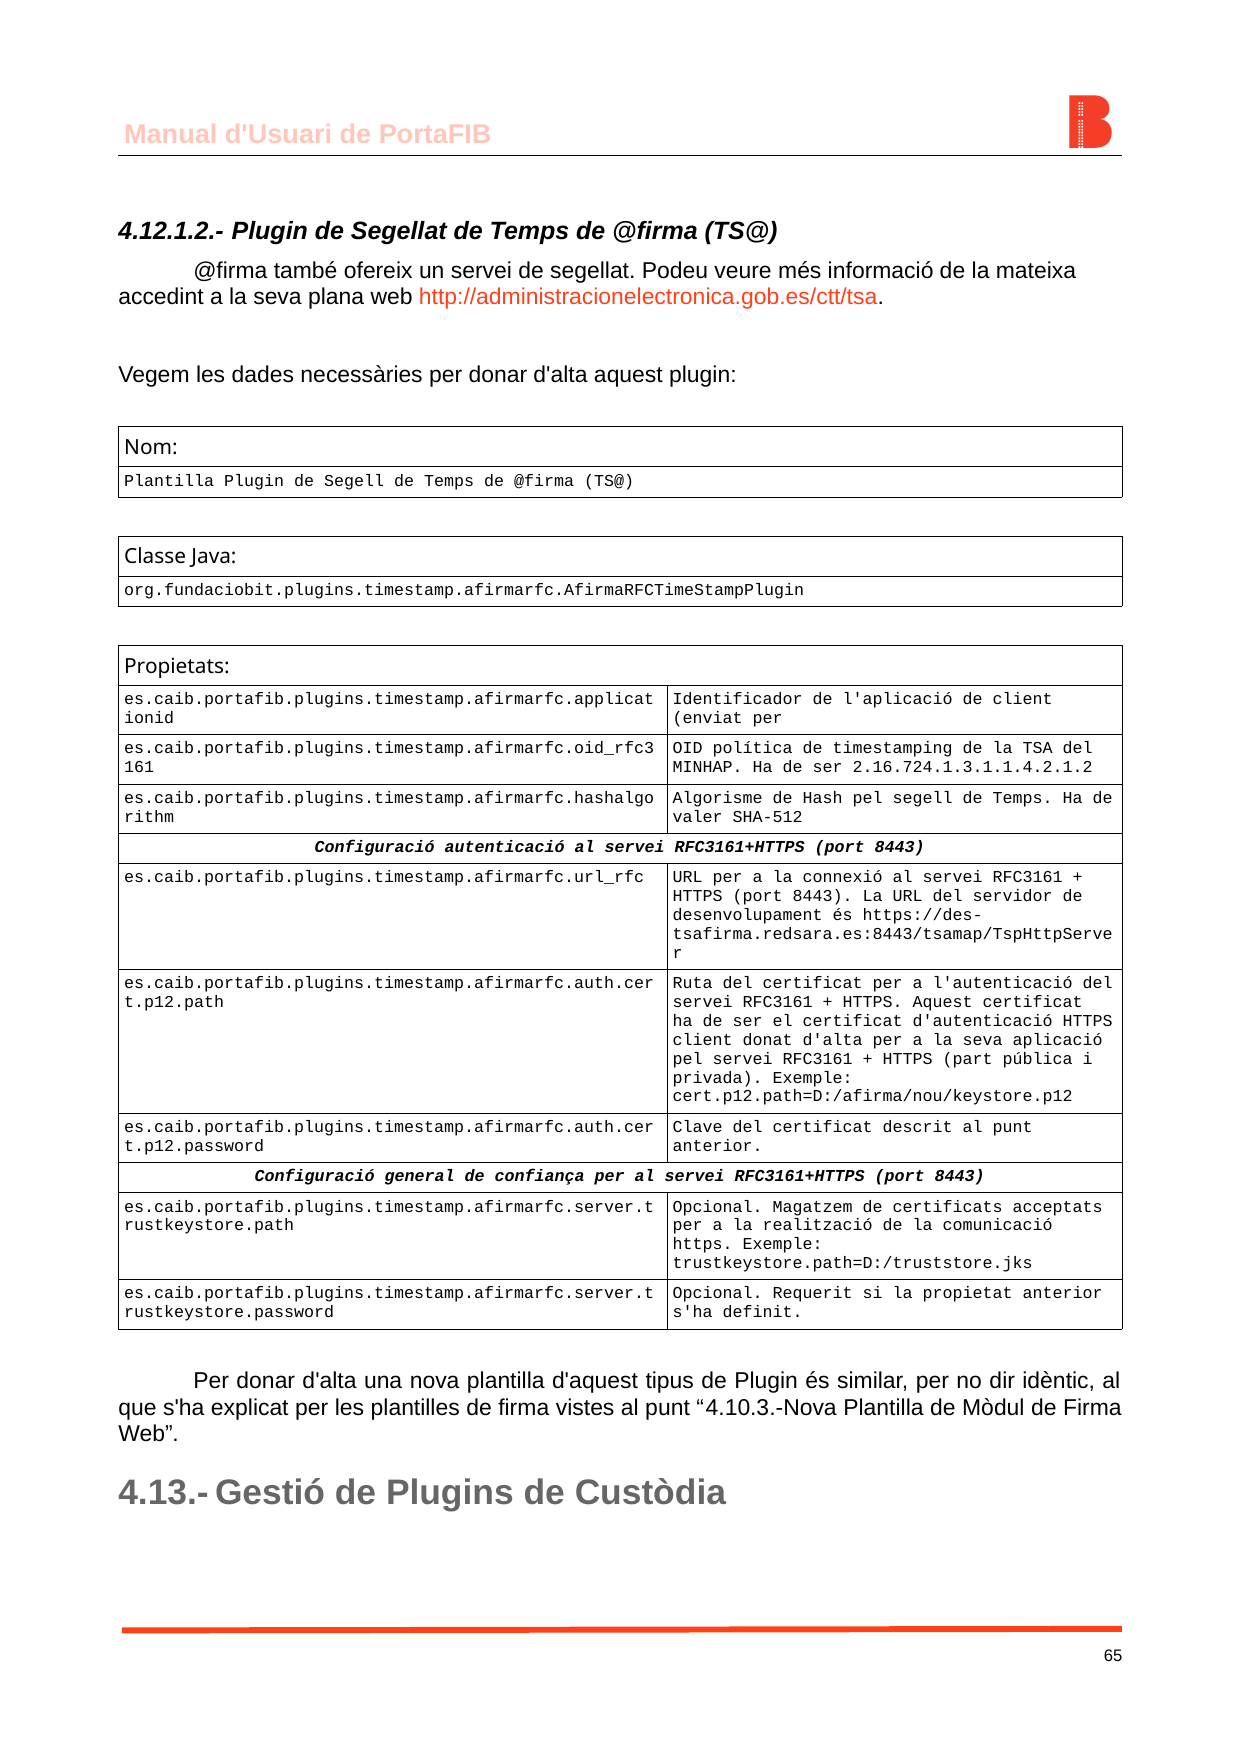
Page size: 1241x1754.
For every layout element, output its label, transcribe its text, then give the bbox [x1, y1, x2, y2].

table_header Classe Java: [119, 537, 1122, 576]
table_cell Ruta del certificat per a l'autenticació del servei RFC3161 + HTTPS. Aquest certificat ha de ser el certificat d'autenticació HTTPS client donat d'alta per a la seva aplicació pel servei RFC3161 + HTTPS (part pública i privada). Exemple: cert.p12.path=D:/afirma/nou/keystore.p12 [668, 970, 1122, 1113]
table_cell OID política de timestamping de la TSA del MINHAP. Ha de ser 2.16.724.1.3.1.1.4.2.1.2 [668, 735, 1122, 783]
text Per donar d'alta una nova plantilla d'aquest tipus de Plugin és similar, per no dir idèntic, al que s'ha explicat per les plantilles de firma vistes al punt “4.10.3.-Nova Plantilla de Mòdul de Firma Web”. [118, 1367, 1122, 1447]
table_cell Configuració autenticació al servei RFC3161+HTTPS (port 8443) [119, 834, 1122, 863]
table_cell es.caib.portafib.plugins.timestamp.afirmarfc.oid_rfc3161 [119, 735, 667, 783]
text Vegem les dades necessàries per donar d'alta aquest plugin: [118, 361, 1122, 387]
table_cell Algorisme de Hash pel segell de Temps. Ha de valer SHA-512 [668, 785, 1122, 833]
table_cell es.caib.portafib.plugins.timestamp.afirmarfc.url_rfc [119, 864, 667, 969]
table_cell Opcional. Magatzem de certificats acceptats per a la realització de la comunicació https. Exemple: trustkeystore.path=D:/truststore.jks [668, 1193, 1122, 1279]
table_cell es.caib.portafib.plugins.timestamp.afirmarfc.auth.cert.p12.password [119, 1114, 667, 1162]
table_cell es.caib.portafib.plugins.timestamp.afirmarfc.server.trustkeystore.path [119, 1193, 667, 1279]
subtitle Plugin de Segellat de Temps de @firma (TS@) [118, 216, 1122, 244]
text @firma també ofereix un servei de segellat. Podeu veure més informació de la mateixa accedint a la seva plana web http://administracionelectronica.gob.es/ctt/tsa. [118, 257, 1122, 310]
table_cell es.caib.portafib.plugins.timestamp.afirmarfc.hashalgorithm [119, 785, 667, 833]
table_header Propietats: [119, 646, 1122, 685]
table_cell es.caib.portafib.plugins.timestamp.afirmarfc.auth.cert.p12.path [119, 970, 667, 1113]
table_cell Clave del certificat descrit al punt anterior. [668, 1114, 1122, 1162]
table_cell Plantilla Plugin de Segell de Temps de @firma (TS@) [119, 467, 1122, 497]
table_cell es.caib.portafib.plugins.timestamp.afirmarfc.server.trustkeystore.password [119, 1280, 667, 1328]
table_cell Configuració general de confiança per al servei RFC3161+HTTPS (port 8443) [119, 1163, 1122, 1192]
table_cell es.caib.portafib.plugins.timestamp.afirmarfc.applicationid [119, 686, 667, 734]
table_cell URL per a la connexió al servei RFC3161 + HTTPS (port 8443). La URL del servidor de desenvolupament és https://des-tsafirma.redsara.es:8443/tsamap/TspHttpServer [668, 864, 1122, 969]
table_cell Identificador de l'aplicació de client (enviat per [668, 686, 1122, 734]
subtitle Gestió de Plugins de Custòdia [118, 1472, 1122, 1512]
table_header Nom: [119, 427, 1122, 466]
table_cell org.fundaciobit.plugins.timestamp.afirmarfc.AfirmaRFCTimeStampPlugin [119, 577, 1122, 606]
table_cell Opcional. Requerit si la propietat anterior s'ha definit. [668, 1280, 1122, 1328]
picture [1063, 94, 1117, 150]
